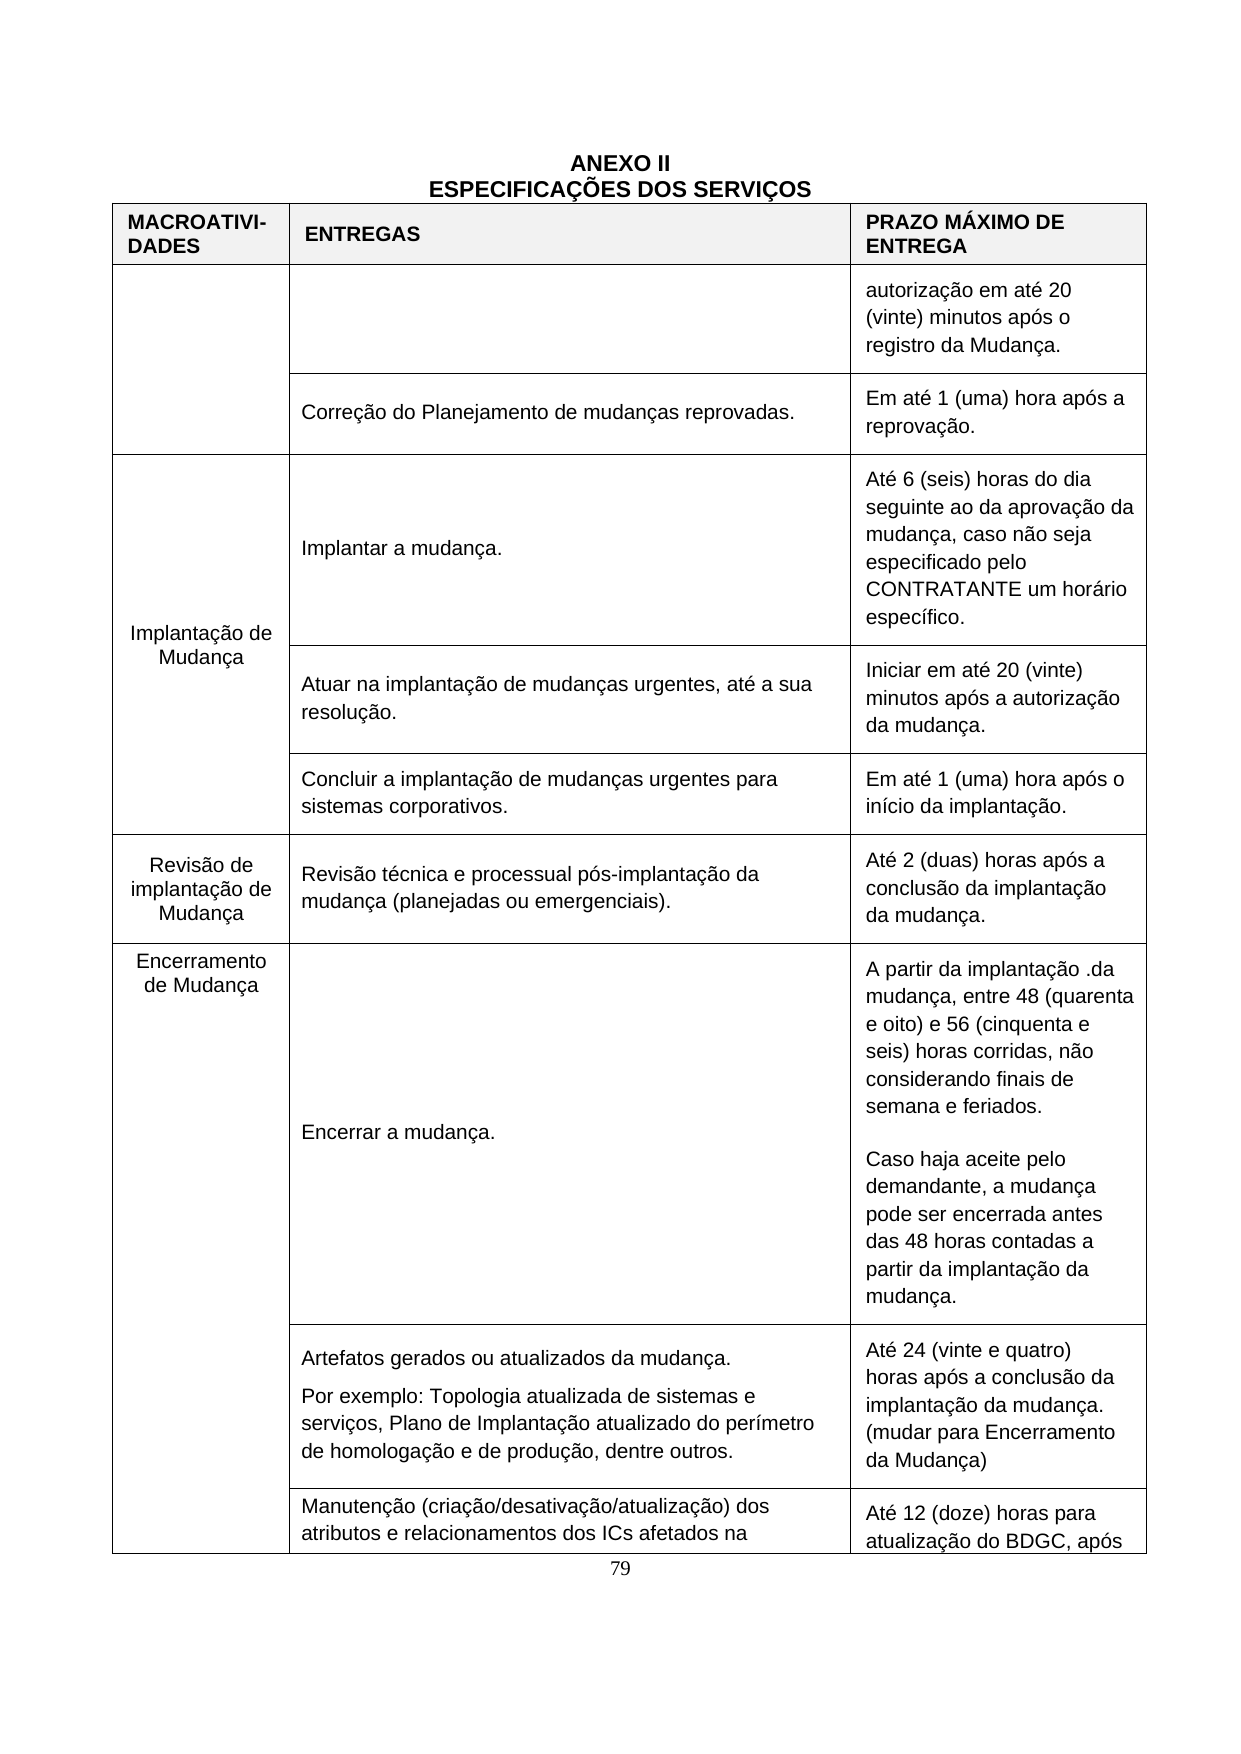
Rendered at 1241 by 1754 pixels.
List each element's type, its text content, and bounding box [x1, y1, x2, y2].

table_header ENTREGAS [290, 204, 850, 264]
table_cell Até 24 (vinte e quatro) horas após a conclusão da implantação da mudança. (mudar para Encerramento da Mudança) [851, 1325, 1146, 1487]
table_cell Até 6 (seis) horas do dia seguinte ao da aprovação da mudança, caso não seja especificado pelo CONTRATANTE um horário específico. [851, 455, 1146, 645]
table_cell Implantar a mudança. [290, 455, 850, 645]
table_cell Encerramento de Mudança [113, 944, 289, 1552]
table_cell Atuar na implantação de mudanças urgentes, até a sua resolução. [290, 646, 850, 753]
table_cell [290, 265, 850, 373]
table_cell Revisão técnica e processual pós-implantação da mudança (planejadas ou emergenciais). [290, 835, 850, 943]
table_header PRAZO MÁXIMO DE ENTREGA [851, 204, 1146, 264]
table_cell Até 12 (doze) horas para atualização do BDGC, após [851, 1489, 1146, 1552]
table_cell Revisão de implantação de Mudança [113, 835, 289, 943]
table_header MACROATIVI-DADES [113, 204, 289, 264]
table_cell A partir da implantação .da mudança, entre 48 (quarenta e oito) e 56 (cinquenta e seis) horas corridas, não considerando finais de semana e feriados. Caso haja aceite pelo demandante, a mudança pode ser encerrada antes das 48 horas contadas a partir da implantação da mudança. [851, 944, 1146, 1324]
table_cell Artefatos gerados ou atualizados da mudança. Por exemplo: Topologia atualizada de sistemas e serviços, Plano de Implantação atualizado do perímetro de homologação e de produção, dentre outros. [290, 1325, 850, 1487]
table_cell Iniciar em até 20 (vinte) minutos após a autorização da mudança. [851, 646, 1146, 753]
table_cell Concluir a implantação de mudanças urgentes para sistemas corporativos. [290, 754, 850, 834]
table_cell Em até 1 (uma) hora após o início da implantação. [851, 754, 1146, 834]
table_cell Correção do Planejamento de mudanças reprovadas. [290, 374, 850, 454]
table_cell Encerrar a mudança. [290, 944, 850, 1324]
table_cell Em até 1 (uma) hora após a reprovação. [851, 374, 1146, 454]
table_cell Implantação de Mudança [113, 455, 289, 834]
table_cell autorização em até 20 (vinte) minutos após o registro da Mudança. [851, 265, 1146, 373]
table_cell [113, 265, 289, 454]
table_cell Manutenção (criação/desativação/atualização) dos atributos e relacionamentos dos ICs afetados na [290, 1489, 850, 1552]
table_cell Até 2 (duas) horas após a conclusão da implantação da mudança. [851, 835, 1146, 943]
